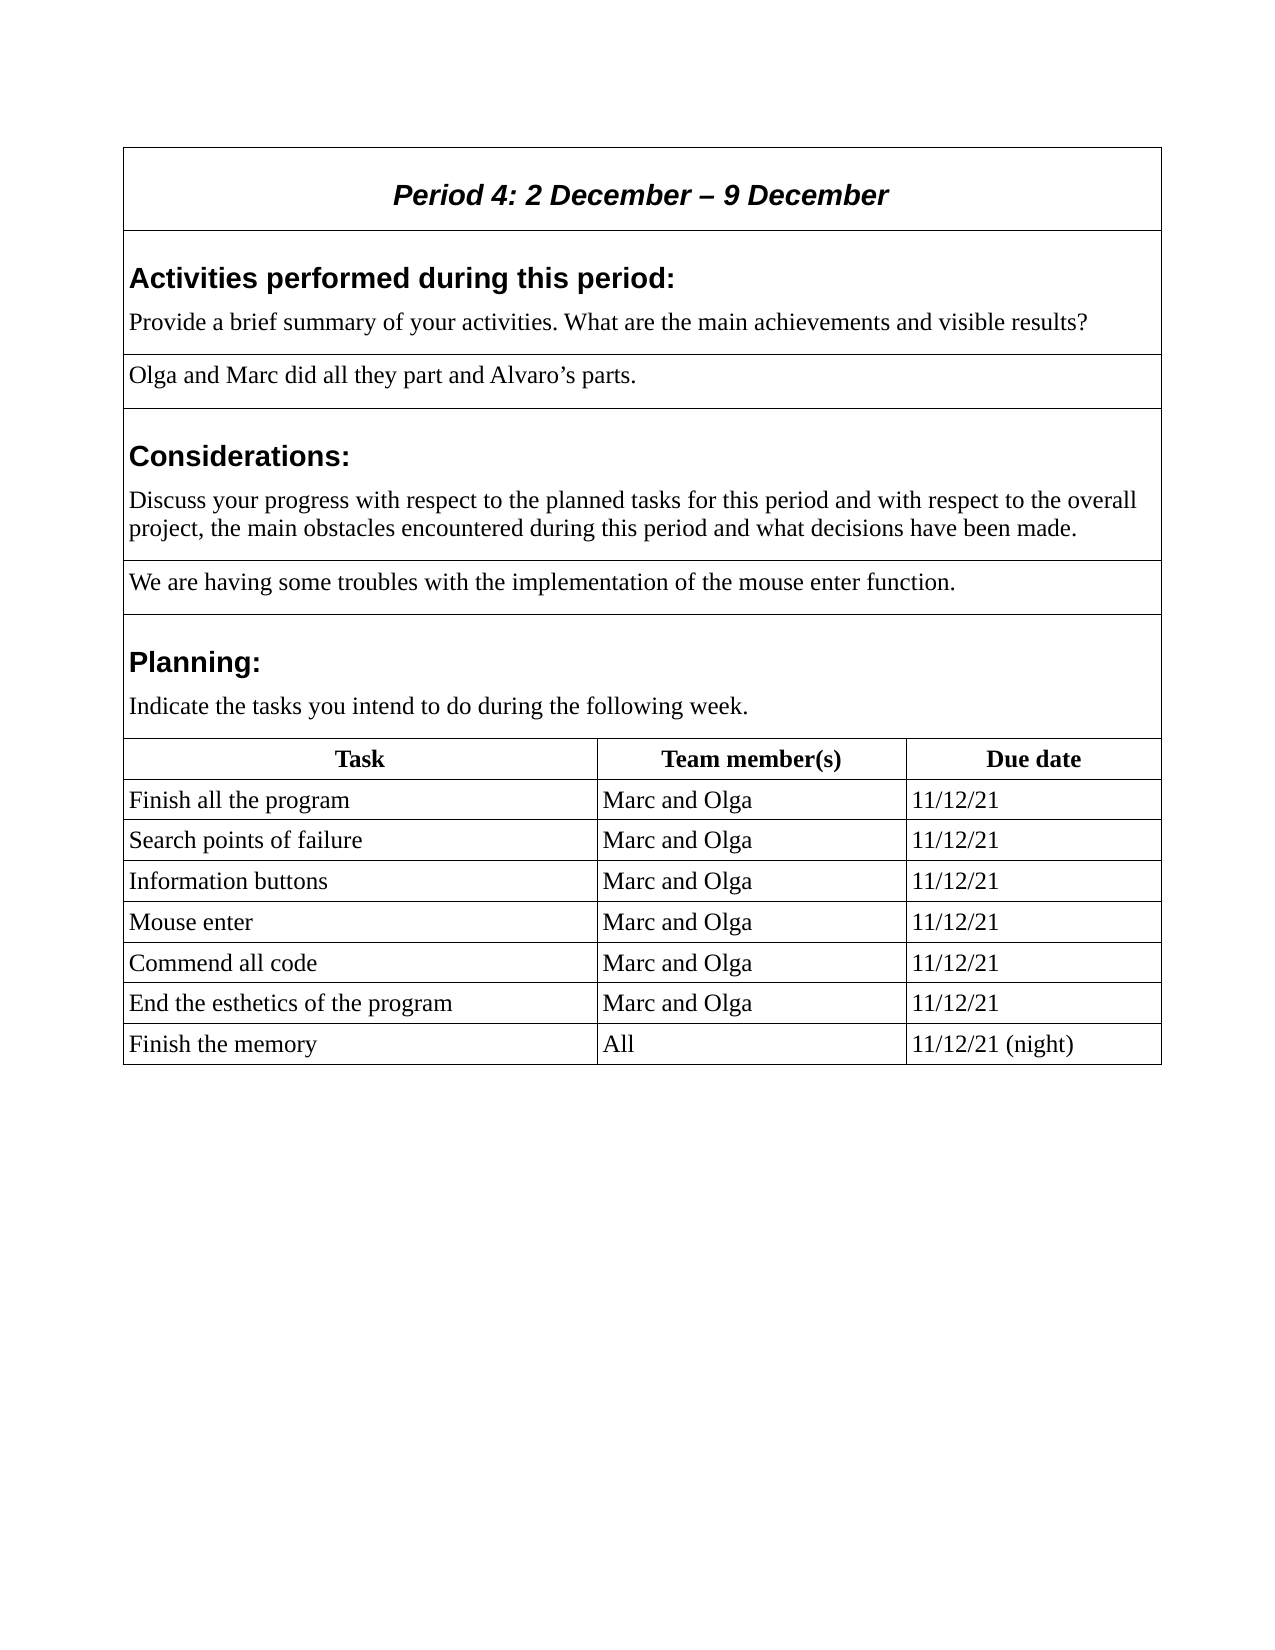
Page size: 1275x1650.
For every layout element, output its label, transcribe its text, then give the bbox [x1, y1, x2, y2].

table_cell Considerations: Discuss your progress with respect to the planned tasks for this period and with respect to the overall project, the main obstacles encountered during this period and what decisions have been made. [124, 409, 1161, 560]
table_cell Olga and Marc did all they part and Alvaro’s parts. [124, 355, 1161, 407]
table_cell Due date [907, 739, 1161, 779]
table_cell End the esthetics of the program [124, 983, 597, 1023]
table_cell Team member(s) [598, 739, 906, 779]
table_cell 11/12/21 [907, 820, 1161, 860]
table_cell 11/12/21 [907, 861, 1161, 901]
table_cell 11/12/21 (night) [907, 1024, 1161, 1064]
table_cell Marc and Olga [598, 820, 906, 860]
table_cell Mouse enter [124, 902, 597, 942]
table_cell Search points of failure [124, 820, 597, 860]
table_cell All [598, 1024, 906, 1064]
table_cell Commend all code [124, 943, 597, 982]
table_cell Task [124, 739, 597, 779]
table_cell 11/12/21 [907, 780, 1161, 819]
table_cell Marc and Olga [598, 861, 906, 901]
table_cell Marc and Olga [598, 983, 906, 1023]
table_cell 11/12/21 [907, 943, 1161, 982]
table_cell 11/12/21 [907, 902, 1161, 942]
table_cell Finish all the program [124, 780, 597, 819]
table_cell Activities performed during this period: Provide a brief summary of your activities. What are the main achievements and visible results? [124, 231, 1161, 354]
table_cell We are having some troubles with the implementation of the mouse enter function. [124, 561, 1161, 614]
table_cell Information buttons [124, 861, 597, 901]
table_cell Marc and Olga [598, 943, 906, 982]
table_header Period 4: 2 December – 9 December [124, 148, 1161, 230]
table_cell Finish the memory [124, 1024, 597, 1064]
table_cell Marc and Olga [598, 780, 906, 819]
table_cell Marc and Olga [598, 902, 906, 942]
table_cell Planning: Indicate the tasks you intend to do during the following week. [124, 615, 1161, 738]
table_cell 11/12/21 [907, 983, 1161, 1023]
